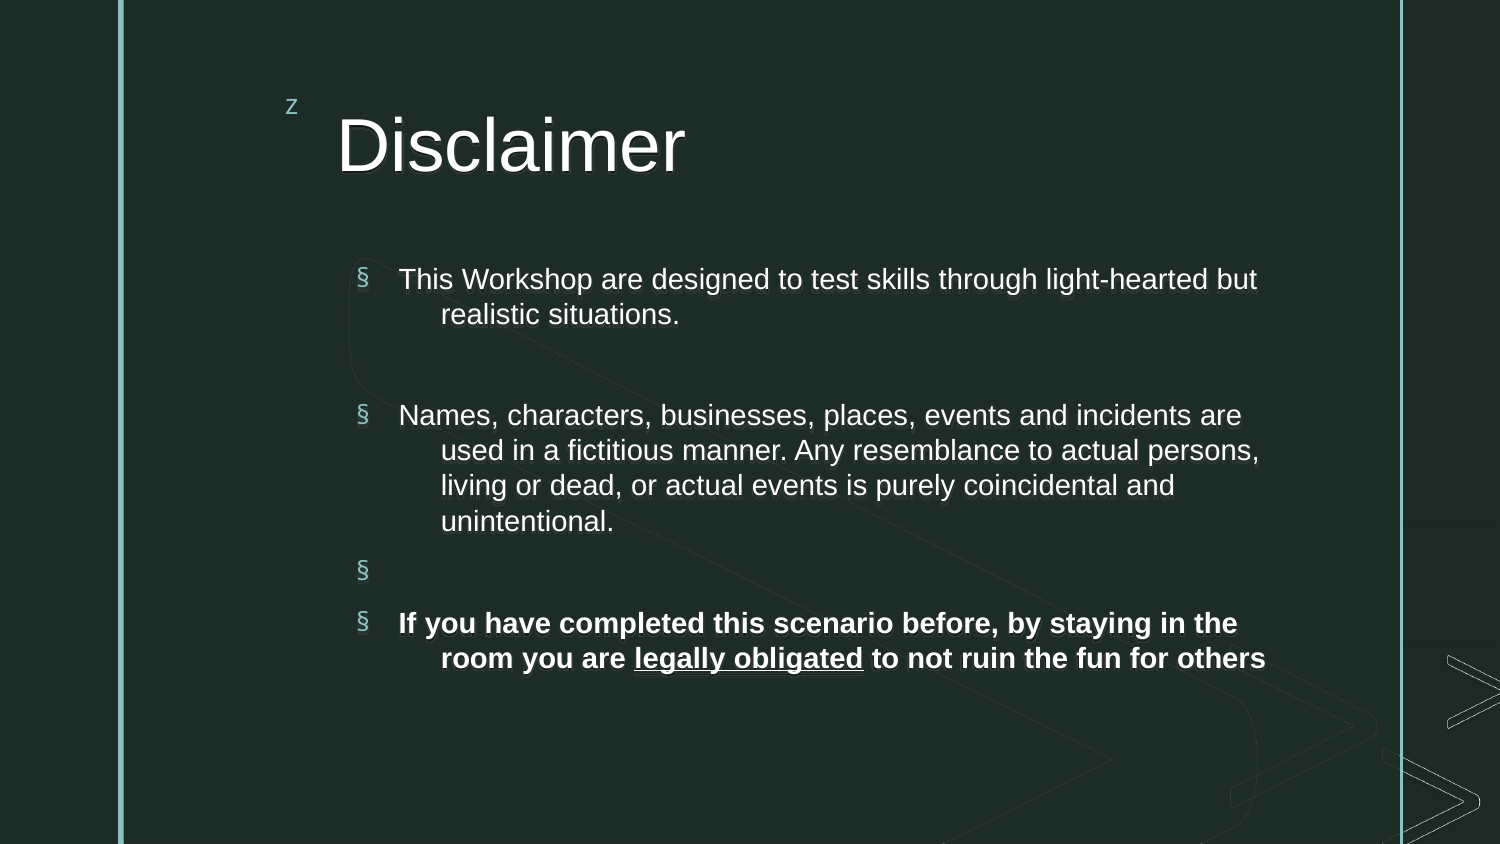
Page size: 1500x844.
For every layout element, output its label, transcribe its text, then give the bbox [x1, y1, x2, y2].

list This Workshop are designed to test skills through light-hearted but realistic situations. Names, characters, businesses, places, events and incidents are used in a fictitious manner. Any resemblance to actual persons, living or dead, or actual events is purely coincidental and unintentional. If you have completed this scenario before, by staying in the room you are legally obligated to not ruin the fun for others [341, 252, 1301, 745]
title Disclaimer [321, 99, 1301, 232]
